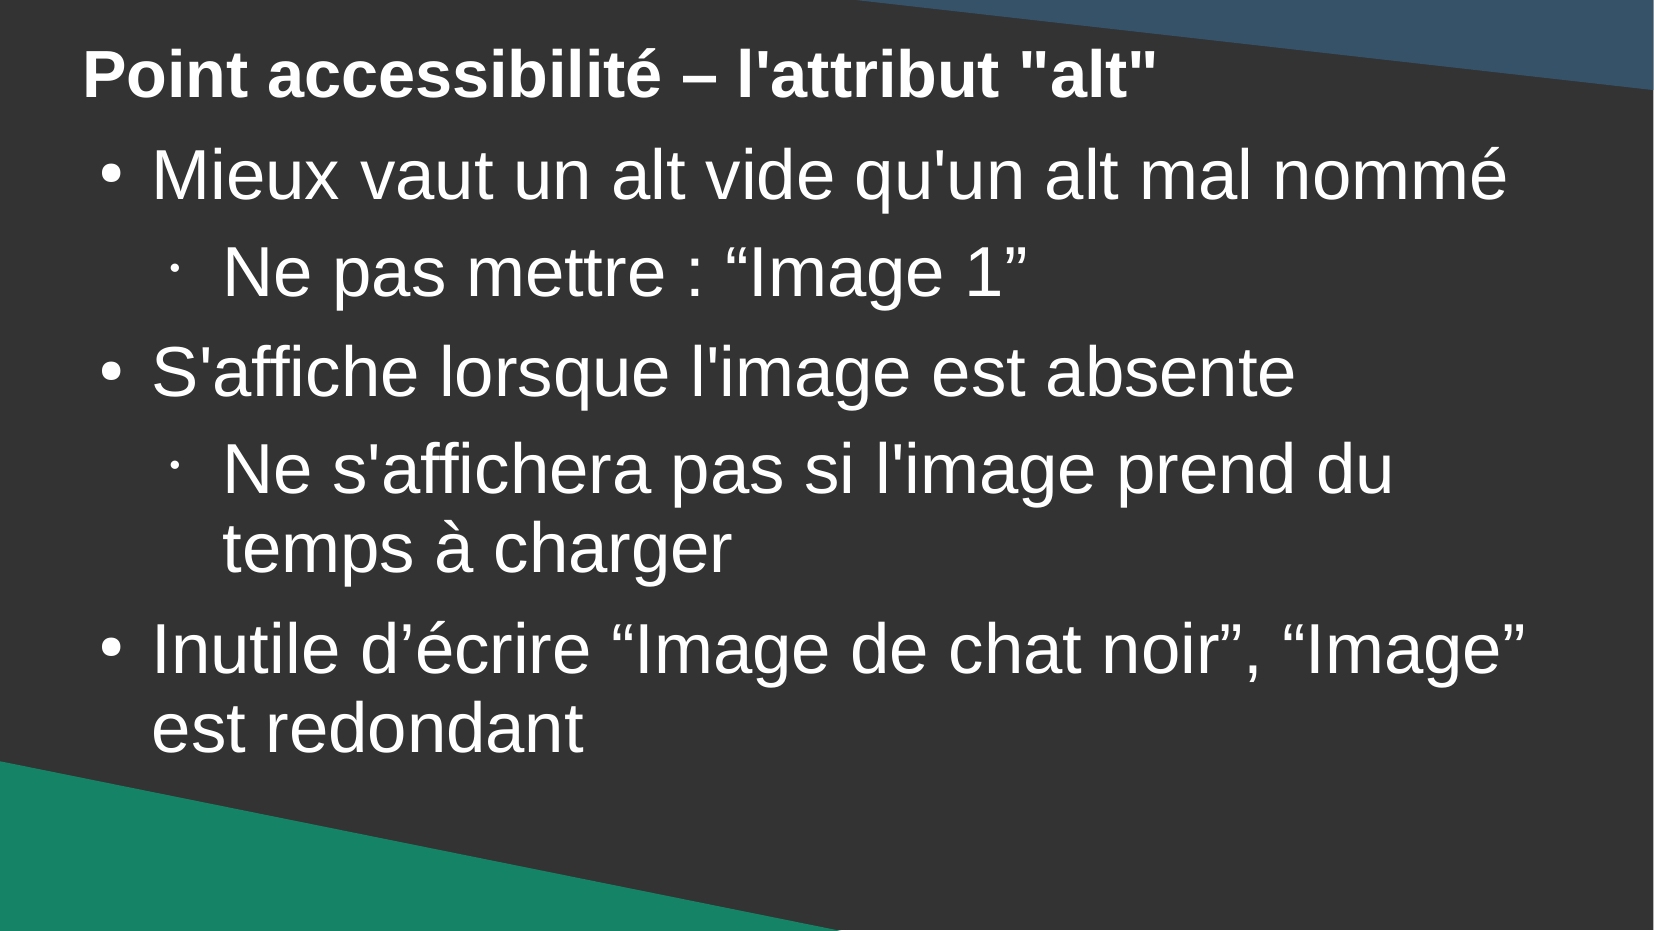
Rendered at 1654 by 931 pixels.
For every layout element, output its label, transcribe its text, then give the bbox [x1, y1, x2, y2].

list Mieux vaut un alt vide qu'un alt mal nommé Ne pas mettre : “Image 1” S'affiche lorsque l'image est absente Ne s'affichera pas si l'image prend du temps à charger Inutile d’écrire “Image de chat noir”, “Image” est redondant [80, 135, 1605, 780]
text_box [0, 761, 842, 931]
title Point accessibilité – l'attribut "alt" [82, 37, 1571, 122]
text_box [855, 0, 1654, 91]
